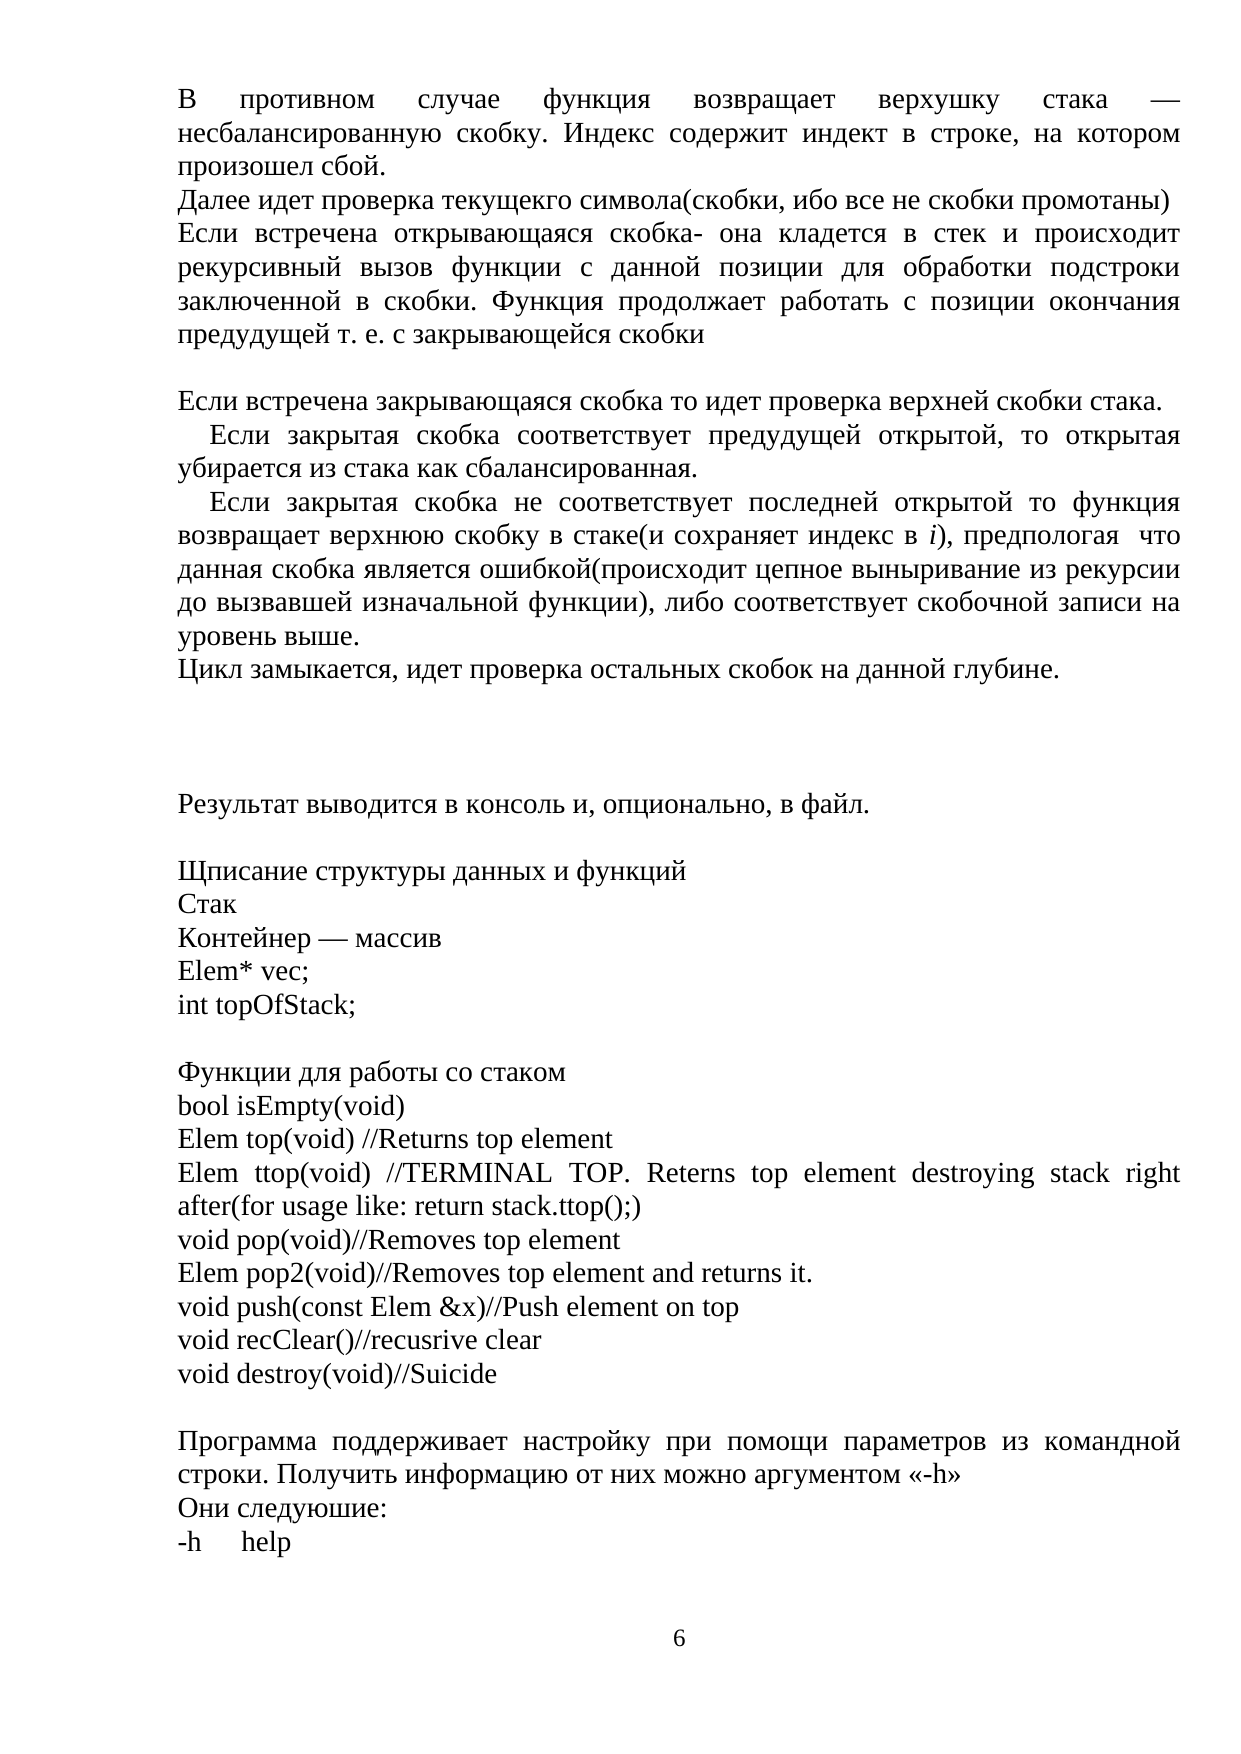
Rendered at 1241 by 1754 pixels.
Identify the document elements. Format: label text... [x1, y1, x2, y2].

text Elem pop2(void)//Removes top element and returns it. [177, 1255, 1181, 1289]
text Программа поддерживает настройку при помощи параметров из командной строки. Получить информацию от них можно аргументом «-h» [177, 1423, 1181, 1490]
text Если встречена открывающаяся скобка- она кладется в стек и происходит рекурсивный вызов функции с данной позиции для обработки подстроки заключенной в скобки. Функция продолжает работать с позиции окончания предудущей т. е. с закрывающейся скобки [177, 216, 1181, 350]
text Если закрытая скобка не соответствует последней открытой то функция возвращает верхнюю скобку в стаке(и сохраняет индекс в i), предпологая что данная скобка является ошибкой(происходит цепное выныривание из рекурсии до вызвавшей изначальной функции), либо соответствует скобочной записи на уровень выше. [177, 484, 1181, 652]
text void push(const Elem &x)//Push element on top [177, 1289, 1181, 1322]
text void recClear()//recusrive clear [177, 1322, 1181, 1356]
text void pop(void)//Removes top element [177, 1222, 1181, 1255]
text Если закрытая скобка соответствует предудущей открытой, то открытая убирается из стака как сбалансированная. [177, 417, 1181, 484]
text Функции для работы со стаком [177, 1054, 1181, 1088]
text Если встречена закрывающаяся скобка то идет проверка верхней скобки стака. [177, 383, 1181, 417]
text Elem* vec; [177, 953, 1181, 987]
text Щписание структуры данных и функций [177, 853, 1181, 886]
text Elem top(void) //Returns top element [177, 1121, 1181, 1155]
text Далее идет проверка текущекго символа(скобки, ибо все не скобки промотаны) [177, 182, 1181, 216]
text Elem ttop(void) //TERMINAL TOP. Reterns top element destroying stack right after(for usage like: return stack.ttop();) [177, 1155, 1181, 1222]
text В противном случае функция возвращает верхушку стака — несбалансированную скобку. Индекс содержит индект в строке, на котором произошел сбой. [177, 81, 1181, 182]
text Цикл замыкается, идет проверка остальных скобок на данной глубине. [177, 652, 1181, 685]
text Стак [177, 886, 1181, 920]
text Результат выводится в консоль и, опционально, в файл. [177, 786, 1181, 819]
text Контейнер — массив [177, 920, 1181, 953]
text int topOfStack; [177, 987, 1181, 1021]
text -h help [177, 1524, 1181, 1557]
text void destroy(void)//Suicide [177, 1356, 1181, 1389]
text bool isEmpty(void) [177, 1088, 1181, 1121]
text Они следуюшие: [177, 1490, 1181, 1524]
